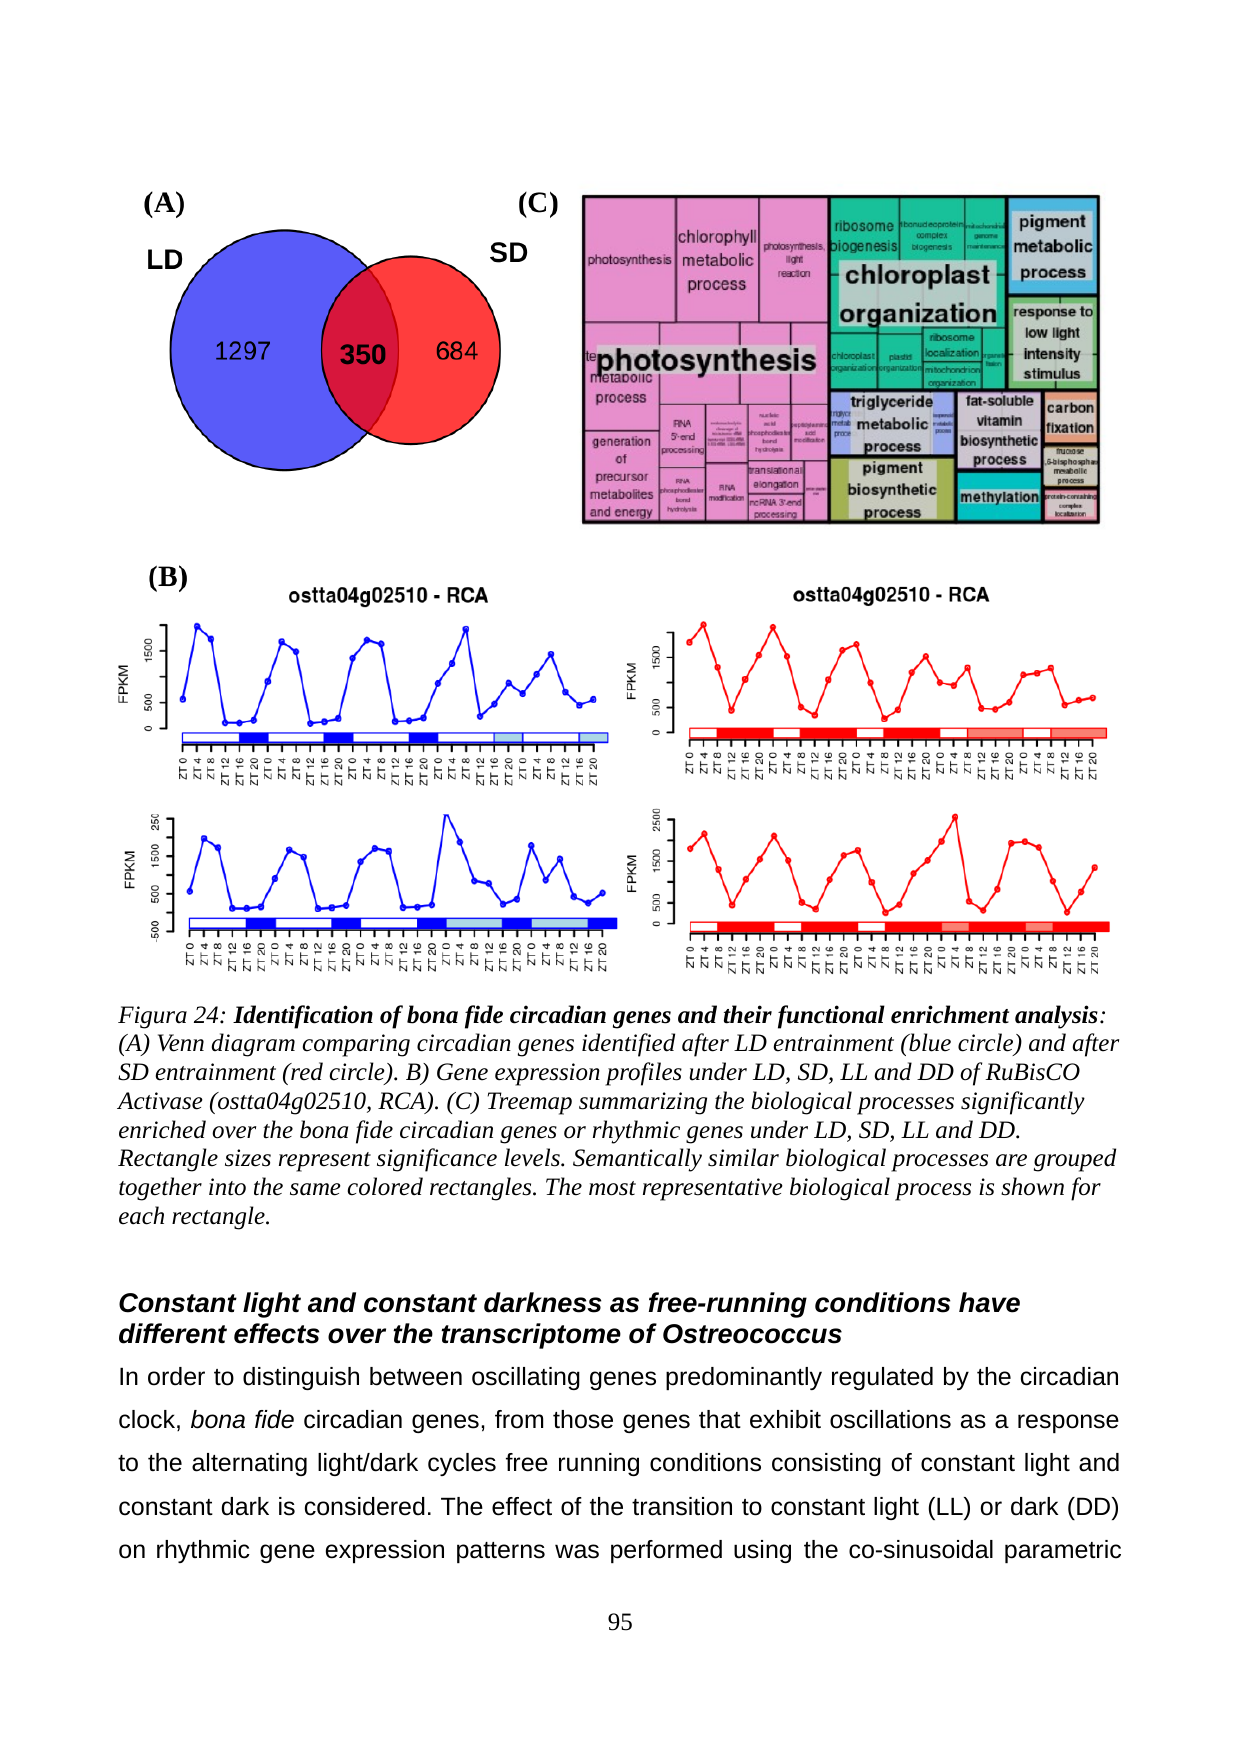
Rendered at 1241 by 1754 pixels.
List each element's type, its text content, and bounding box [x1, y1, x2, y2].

subtitle Constant light and constant darkness as free-running conditions have different effects over the transcriptome of Ostreococcus [118, 1287, 1122, 1350]
text Figura 24: Identification of bona fide circadian genes and their functional enrichment analysis: (A) Venn diagram comparing circadian genes identified after LD entrainment (blue circle) and after SD entrainment (red circle). B) Gene expression profiles under LD, SD, LL and DD of RuBisCO Activase (ostta04g02510, RCA). (C) Treemap summarizing the biological processes significantly enriched over the bona fide circadian genes or rhythmic genes under LD, SD, LL and DD. Rectangle sizes represent significance levels. Semantically similar biological processes are grouped together into the same colored rectangles. The most representative biological process is shown for each rectangle. [118, 1000, 1122, 1230]
picture [112, 176, 1117, 1000]
text In order to distinguish between oscillating genes predominantly regulated by the circadian clock, bona fide circadian genes, from those genes that exhibit oscillations as a response to the alternating light/dark cycles free running conditions consisting of constant light and constant dark is considered. The effect of the transition to constant light (LL) or dark (DD) on rhythmic gene expression patterns was performed using the co-sinusoidal parametric [118, 1362, 1122, 1563]
